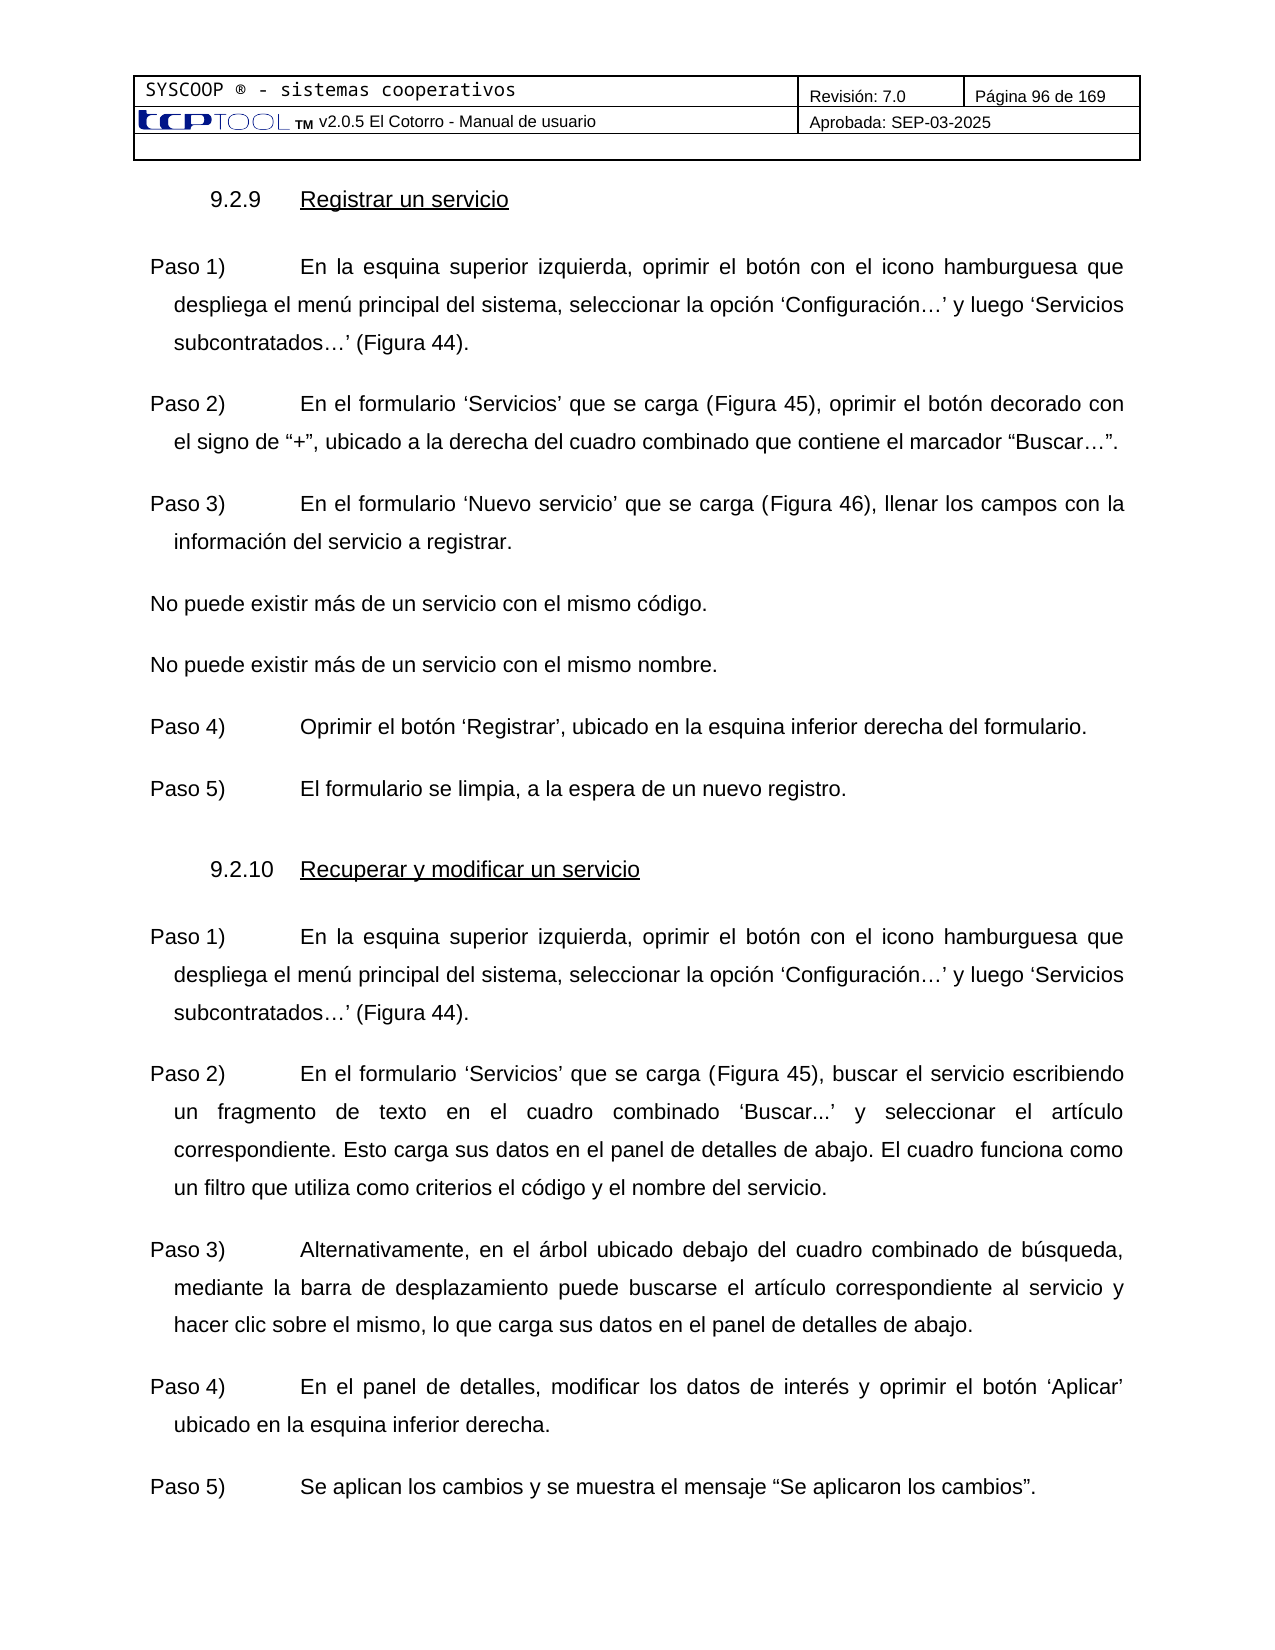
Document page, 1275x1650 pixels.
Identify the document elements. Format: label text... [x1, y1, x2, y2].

list El formulario se limpia, a la espera de un nuevo registro. [150, 776, 1125, 801]
list Alternativamente, en el árbol ubicado debajo del cuadro combinado de búsqueda, mediante la barra de desplazamiento puede buscarse el artículo correspondiente al servicio y hacer clic sobre el mismo, lo que carga sus datos en el panel de detalles de abajo. [150, 1237, 1125, 1337]
subtitle Registrar un servicio [210, 186, 1125, 212]
text No puede existir más de un servicio con el mismo código. [150, 591, 1125, 616]
text No puede existir más de un servicio con el mismo nombre. [150, 652, 1125, 677]
picture [138, 110, 290, 130]
list Oprimir el botón ‘Registrar’, ubicado en la esquina inferior derecha del formulario. [150, 714, 1125, 739]
list En el formulario ‘Nuevo servicio’ que se carga (Figura 46), llenar los campos con la información del servicio a registrar. [150, 491, 1125, 554]
subtitle Recuperar y modificar un servicio [210, 856, 1125, 882]
list En el panel de detalles, modificar los datos de interés y oprimir el botón ‘Aplicar’ ubicado en la esquina inferior derecha. [150, 1374, 1125, 1437]
list En el formulario ‘Servicios’ que se carga (Figura 45), oprimir el botón decorado con el signo de “+”, ubicado a la derecha del cuadro combinado que contiene el marcador “Buscar…”. [150, 391, 1125, 454]
list En el formulario ‘Servicios’ que se carga (Figura 45), buscar el servicio escribiendo un fragmento de texto en el cuadro combinado ‘Buscar...’ y seleccionar el artículo correspondiente. Esto carga sus datos en el panel de detalles de abajo. El cuadro funciona como un filtro que utiliza como criterios el código y el nombre del servicio. [150, 1061, 1125, 1200]
list Se aplican los cambios y se muestra el mensaje “Se aplicaron los cambios”. [150, 1473, 1125, 1499]
list En la esquina superior izquierda, oprimir el botón con el icono hamburguesa que despliega el menú principal del sistema, seleccionar la opción ‘Configuración…’ y luego ‘Servicios subcontratados…’ (Figura 44). [150, 924, 1125, 1025]
list En la esquina superior izquierda, oprimir el botón con el icono hamburguesa que despliega el menú principal del sistema, seleccionar la opción ‘Configuración…’ y luego ‘Servicios subcontratados…’ (Figura 44). [150, 254, 1125, 355]
